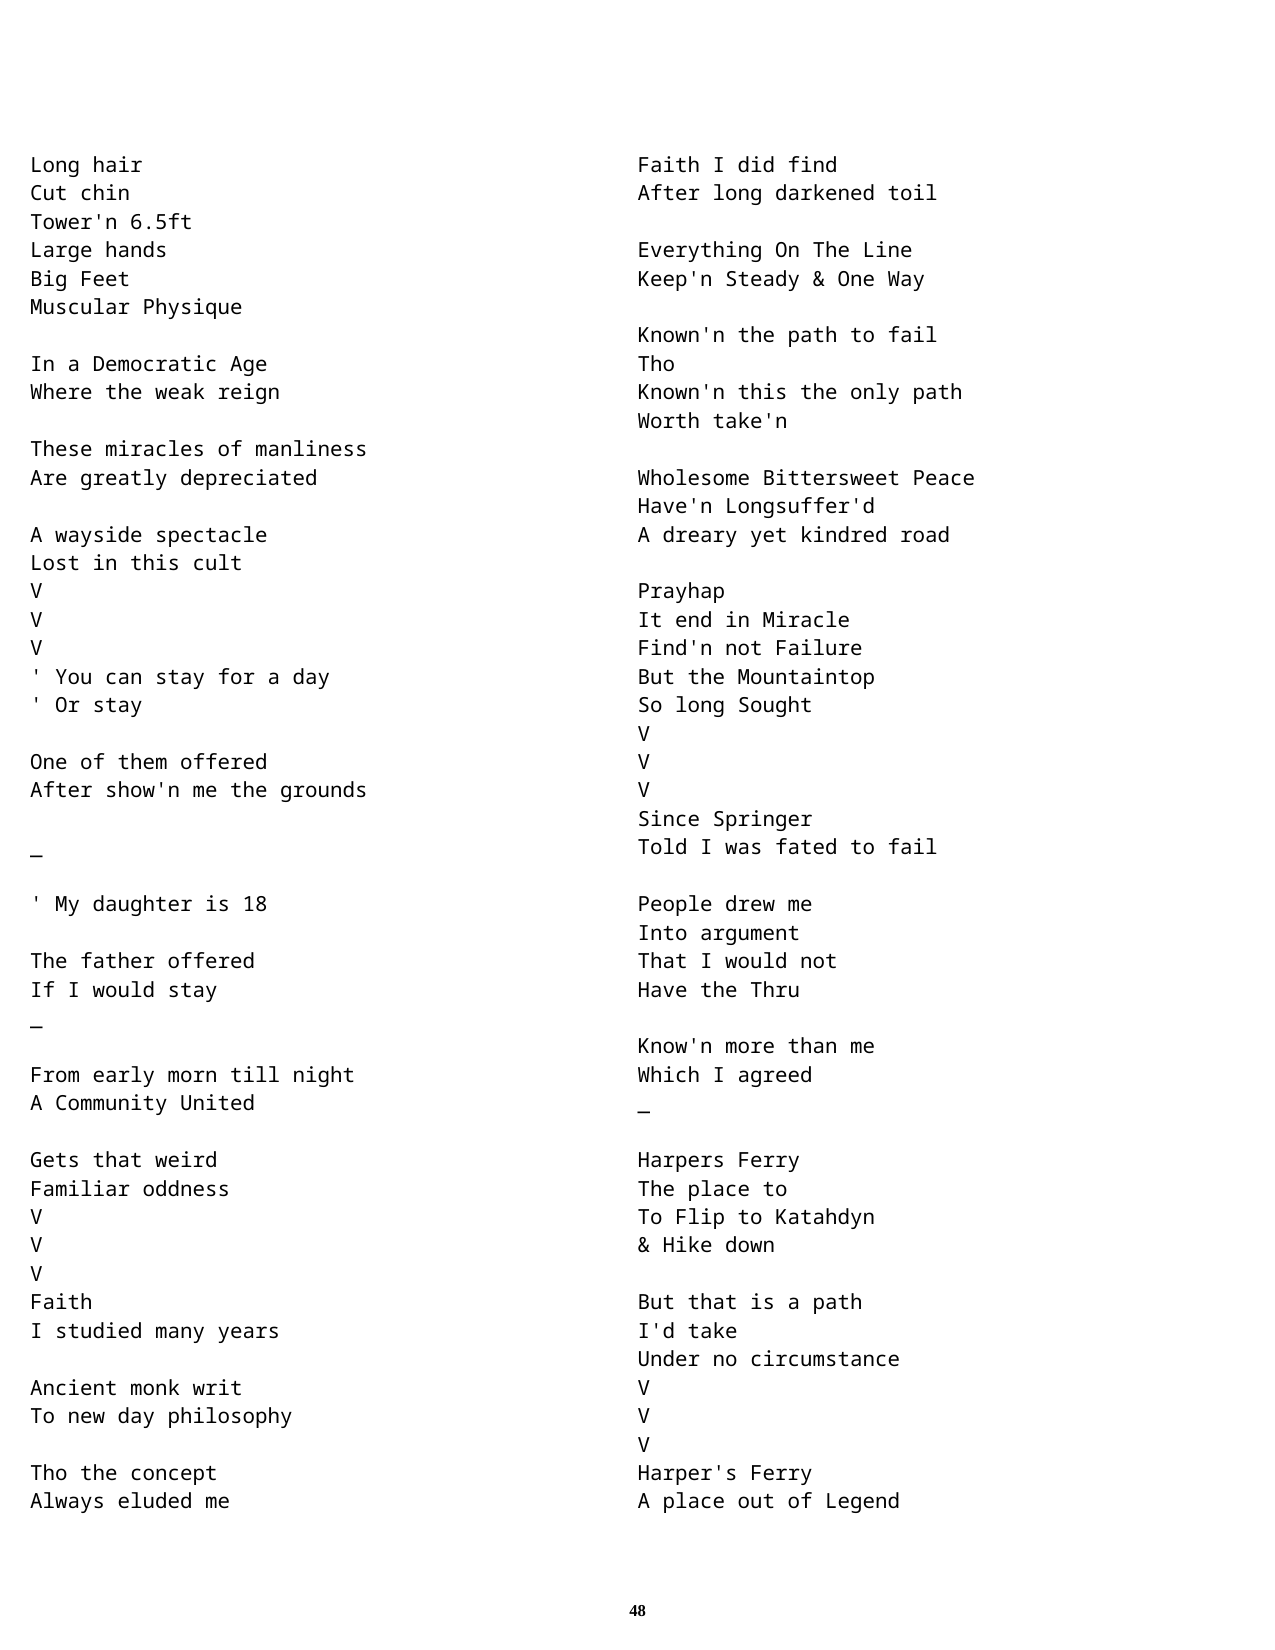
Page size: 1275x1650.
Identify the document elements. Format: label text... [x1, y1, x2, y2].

text V [637, 747, 1245, 776]
text From early morn till night [30, 1060, 637, 1088]
text Large hands [30, 235, 637, 264]
text Familiar oddness [30, 1174, 637, 1202]
text Into argument [637, 918, 1245, 946]
text After show'n me the grounds [30, 776, 637, 804]
text V [30, 1259, 637, 1287]
text That I would not [637, 946, 1245, 975]
text If I would stay [30, 975, 637, 1003]
text But the Mountaintop [637, 662, 1245, 690]
text Under no circumstance [637, 1344, 1245, 1373]
text V [637, 1373, 1245, 1401]
text I'd take [637, 1316, 1245, 1344]
text Ancient monk writ [30, 1373, 637, 1401]
text Know'n more than me [637, 1032, 1245, 1060]
text Prayhap [637, 577, 1245, 605]
text Tho the concept [30, 1458, 637, 1487]
text To Flip to Katahdyn [637, 1202, 1245, 1231]
text Always eluded me [30, 1487, 637, 1515]
text V [30, 605, 637, 633]
text Where the weak reign [30, 377, 637, 406]
text ' You can stay for a day [30, 662, 637, 690]
text One of them offered [30, 747, 637, 776]
text Tho [637, 349, 1245, 377]
text A place out of Legend [637, 1487, 1245, 1515]
text _ [30, 1003, 637, 1032]
text V [30, 1231, 637, 1259]
text Tower'n 6.5ft [30, 207, 637, 235]
text Told I was fated to fail [637, 832, 1245, 861]
text V [30, 1202, 637, 1231]
text A wayside spectacle [30, 520, 637, 548]
text Known'n the path to fail [637, 321, 1245, 349]
text The place to [637, 1174, 1245, 1202]
text The father offered [30, 946, 637, 975]
text But that is a path [637, 1287, 1245, 1316]
text Muscular Physique [30, 292, 637, 321]
text Have the Thru [637, 975, 1245, 1003]
text After long darkened toil [637, 178, 1245, 207]
text Harper's Ferry [637, 1458, 1245, 1487]
text Harpers Ferry [637, 1145, 1245, 1174]
text People drew me [637, 889, 1245, 918]
text These miracles of manliness [30, 434, 637, 463]
text Have'n Longsuffer'd [637, 491, 1245, 520]
text V [637, 1430, 1245, 1458]
text Keep'n Steady & One Way [637, 264, 1245, 292]
text Big Feet [30, 264, 637, 292]
text V [637, 776, 1245, 804]
text Are greatly depreciated [30, 463, 637, 491]
text V [637, 1401, 1245, 1430]
text _ [637, 1088, 1245, 1117]
text A Community United [30, 1088, 637, 1117]
text Everything On The Line [637, 235, 1245, 264]
text Gets that weird [30, 1145, 637, 1174]
text Worth take'n [637, 406, 1245, 434]
text V [30, 577, 637, 605]
text Faith [30, 1287, 637, 1316]
text Since Springer [637, 804, 1245, 832]
text Known'n this the only path [637, 377, 1245, 406]
text ' My daughter is 18 [30, 889, 637, 918]
text _ [30, 832, 637, 861]
text Wholesome Bittersweet Peace [637, 463, 1245, 491]
text I studied many years [30, 1316, 637, 1344]
text Which I agreed [637, 1060, 1245, 1088]
text V [637, 719, 1245, 747]
text So long Sought [637, 690, 1245, 719]
text Find'n not Failure [637, 633, 1245, 662]
text A dreary yet kindred road [637, 520, 1245, 548]
text Long hair [30, 150, 637, 178]
text It end in Miracle [637, 605, 1245, 633]
text V [30, 633, 637, 662]
text In a Democratic Age [30, 349, 637, 377]
text Lost in this cult [30, 548, 637, 577]
text Cut chin [30, 178, 637, 207]
text ' Or stay [30, 690, 637, 719]
text & Hike down [637, 1231, 1245, 1259]
text To new day philosophy [30, 1401, 637, 1430]
text Faith I did find [637, 150, 1245, 178]
